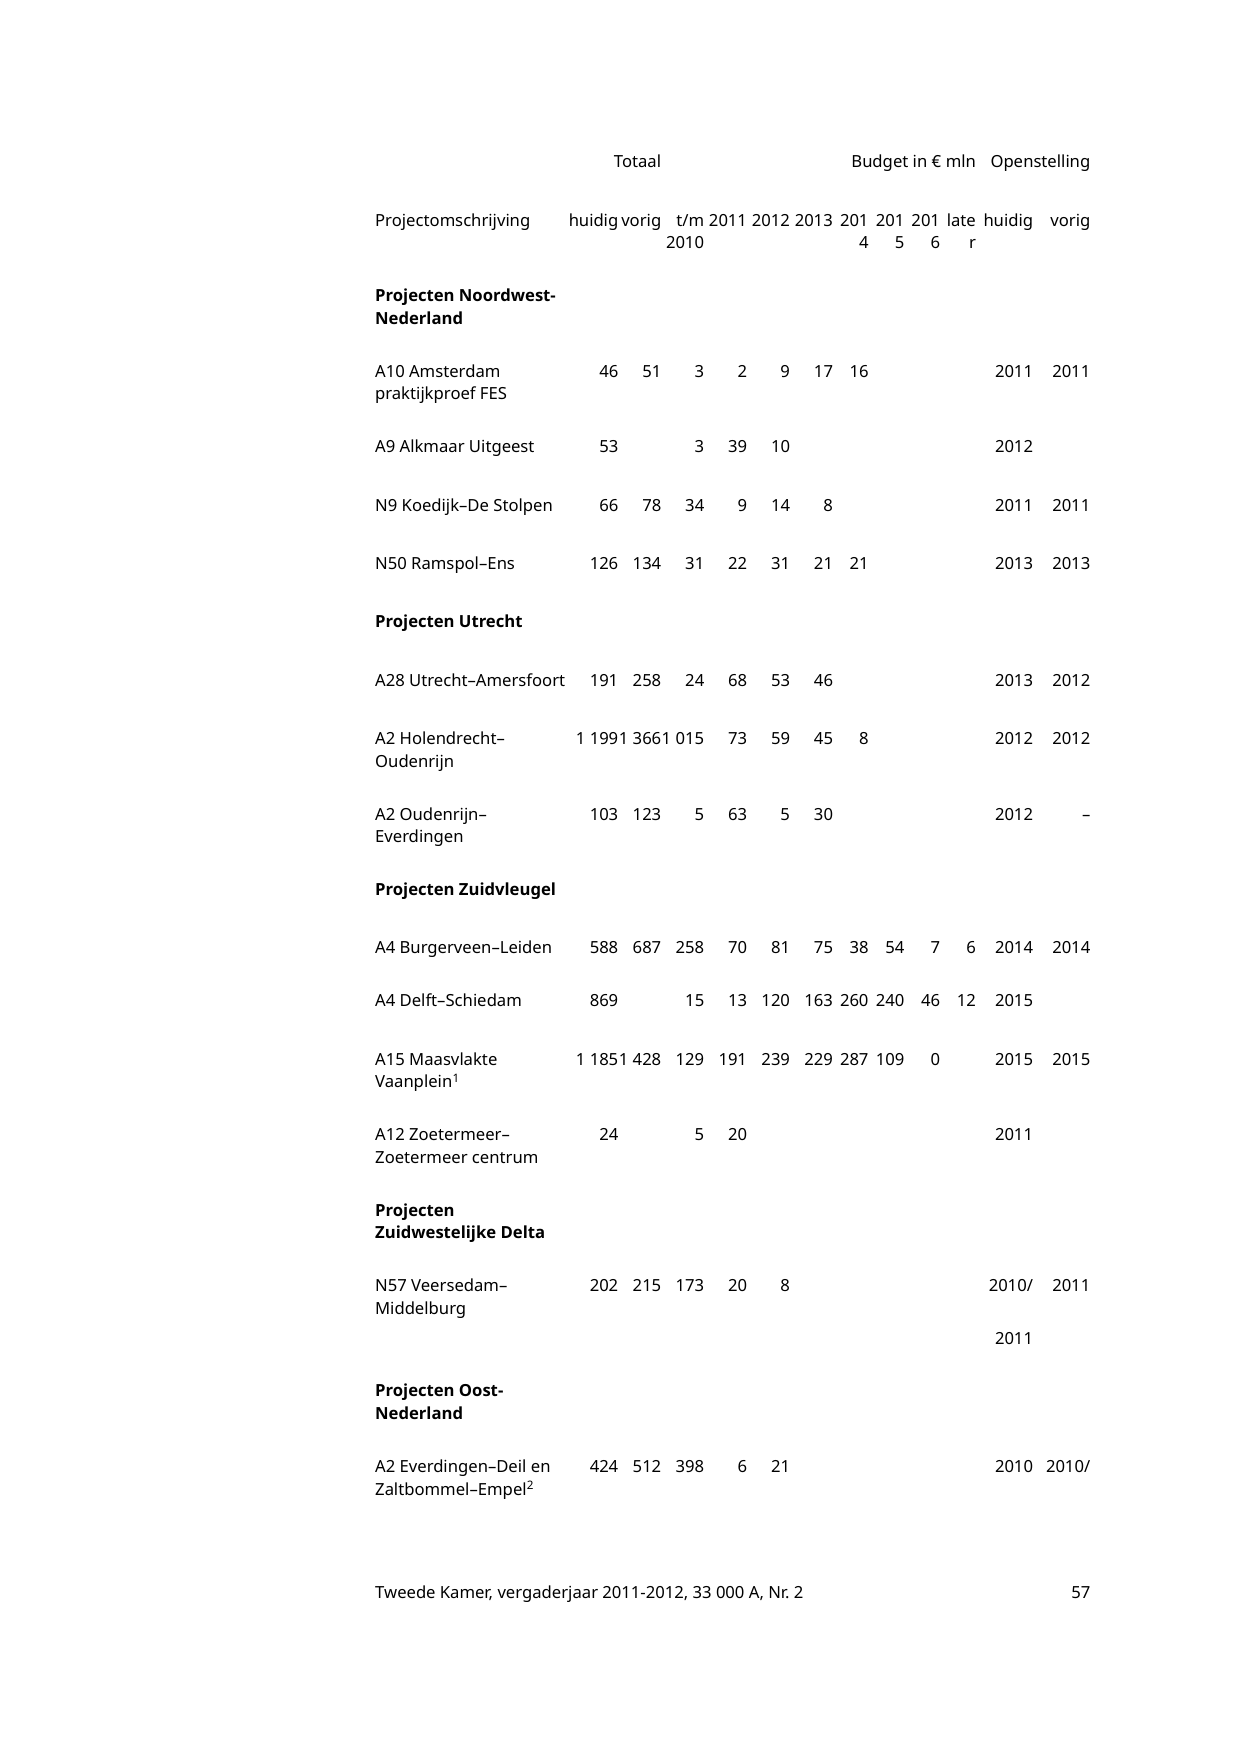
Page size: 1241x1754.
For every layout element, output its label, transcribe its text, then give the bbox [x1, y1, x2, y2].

table_cell [904, 1123, 940, 1198]
table_cell later [940, 209, 976, 284]
table_cell [833, 1379, 868, 1454]
table_cell t/m 2010 [661, 209, 704, 284]
table_cell 134 [618, 552, 661, 610]
table_cell [940, 1123, 976, 1198]
table_cell 103 [568, 802, 618, 878]
table_cell 2010/ [1033, 1454, 1090, 1530]
table_cell [790, 1123, 833, 1198]
table_cell [868, 802, 904, 878]
table_cell 75 [790, 936, 833, 989]
table_cell huidig [568, 209, 618, 284]
table_cell N50 Ramspol–Ens [375, 552, 568, 610]
table_cell [704, 1379, 747, 1454]
table_cell 3 [661, 435, 704, 493]
table_cell [790, 435, 833, 493]
table_cell [940, 1274, 976, 1379]
table_cell [904, 1274, 940, 1379]
table_cell 39 [704, 435, 747, 493]
table_cell 34 [661, 493, 704, 552]
table_cell 287 [833, 1047, 868, 1123]
table_cell [661, 1379, 704, 1454]
table_cell 163 [790, 989, 833, 1047]
table_cell [568, 1198, 618, 1273]
table_cell 2011 [976, 493, 1033, 552]
table_cell 81 [747, 936, 790, 989]
table_cell [940, 284, 976, 359]
table_cell [868, 1198, 904, 1273]
table_header Openstelling [976, 150, 1090, 208]
table_cell 8 [833, 727, 868, 802]
table_cell 2016 [904, 209, 940, 284]
table_cell [618, 610, 661, 668]
table_cell [904, 359, 940, 435]
table_cell 24 [568, 1123, 618, 1198]
table_cell 21 [747, 1454, 790, 1530]
table_cell 24 [661, 669, 704, 727]
table_cell 398 [661, 1454, 704, 1530]
table_cell [661, 1198, 704, 1273]
table_cell [976, 610, 1033, 668]
table_cell [868, 1123, 904, 1198]
table_cell [868, 284, 904, 359]
table_cell [568, 878, 618, 936]
table_cell [790, 284, 833, 359]
table_cell [833, 1454, 868, 1530]
table_cell [618, 1123, 661, 1198]
table_cell A2 Oudenrijn–Everdingen [375, 802, 568, 878]
table_cell Projecten Zuidvleugel [375, 878, 568, 936]
table_cell 260 [833, 989, 868, 1047]
table_cell 2011 [976, 1123, 1033, 1198]
table_cell [904, 435, 940, 493]
table_cell 2015 [868, 209, 904, 284]
table_cell [940, 1047, 976, 1123]
table_cell [940, 727, 976, 802]
table_cell [747, 1198, 790, 1273]
table_cell [976, 1379, 1033, 1454]
table_cell [747, 610, 790, 668]
table_cell 2013 [976, 552, 1033, 610]
table_cell 2011 [1033, 493, 1090, 552]
table_cell [904, 610, 940, 668]
table_cell A12 Zoetermeer–Zoetermeer centrum [375, 1123, 568, 1198]
table_cell 31 [661, 552, 704, 610]
table_cell 45 [790, 727, 833, 802]
table_cell [833, 669, 868, 727]
table_cell [1033, 878, 1090, 936]
table_cell 687 [618, 936, 661, 989]
table_cell [833, 802, 868, 878]
table_cell 9 [747, 359, 790, 435]
table_cell 54 [868, 936, 904, 989]
table_cell Projecten Utrecht [375, 610, 568, 668]
table_cell A2 Holendrecht–Oudenrijn [375, 727, 568, 802]
table_cell [904, 284, 940, 359]
table_cell [1033, 1198, 1090, 1273]
table_cell [618, 1379, 661, 1454]
table_cell 5 [747, 802, 790, 878]
table_cell 68 [704, 669, 747, 727]
table_cell 202 [568, 1274, 618, 1379]
table_cell [833, 878, 868, 936]
table_cell 17 [790, 359, 833, 435]
table_cell 1 366 [618, 727, 661, 802]
table_cell 9 [704, 493, 747, 552]
table_cell [1033, 610, 1090, 668]
table_cell 2 [704, 359, 747, 435]
table_cell 229 [790, 1047, 833, 1123]
table_cell [904, 1379, 940, 1454]
table_cell 14 [747, 493, 790, 552]
table_cell [1033, 1123, 1090, 1198]
table_cell 2012 [976, 802, 1033, 878]
table_cell 424 [568, 1454, 618, 1530]
table_cell 2013 [790, 209, 833, 284]
table_cell [618, 435, 661, 493]
table_cell 21 [790, 552, 833, 610]
table_cell 2015 [976, 1047, 1033, 1123]
table_cell 2011 [976, 359, 1033, 435]
table_cell 258 [618, 669, 661, 727]
table_cell [940, 802, 976, 878]
table_cell [940, 552, 976, 610]
table_cell [1033, 1379, 1090, 1454]
table_cell [940, 493, 976, 552]
table_cell [904, 669, 940, 727]
table_cell 63 [704, 802, 747, 878]
table_cell 10 [747, 435, 790, 493]
table_cell A4 Burgerveen–Leiden [375, 936, 568, 989]
table_cell [618, 284, 661, 359]
table_cell 38 [833, 936, 868, 989]
table_cell 588 [568, 936, 618, 989]
table_cell 53 [747, 669, 790, 727]
table_cell 2012 [1033, 727, 1090, 802]
table_cell 1 199 [568, 727, 618, 802]
table_cell [790, 1379, 833, 1454]
table_cell [833, 610, 868, 668]
table_cell [833, 1123, 868, 1198]
table_cell 869 [568, 989, 618, 1047]
table_cell N57 Veersedam–Middelburg [375, 1274, 568, 1379]
table_cell [704, 878, 747, 936]
table_cell 13 [704, 989, 747, 1047]
table_cell 239 [747, 1047, 790, 1123]
table_cell 512 [618, 1454, 661, 1530]
table_cell [904, 878, 940, 936]
table_cell 20 [704, 1274, 747, 1379]
table_cell 2012 [1033, 669, 1090, 727]
table_cell [868, 610, 904, 668]
table_cell [868, 669, 904, 727]
table_cell [568, 1379, 618, 1454]
table_cell Projectomschrijving [375, 209, 568, 284]
table_cell Projecten Zuidwestelijke Delta [375, 1198, 568, 1273]
table_header Totaal [568, 150, 661, 208]
table_cell 66 [568, 493, 618, 552]
table_cell [868, 1274, 904, 1379]
table_cell [868, 1454, 904, 1530]
table_cell [790, 610, 833, 668]
table_cell [704, 610, 747, 668]
table_header [375, 150, 568, 208]
table_cell 22 [704, 552, 747, 610]
table_cell 2010 [976, 1454, 1033, 1530]
table_cell [568, 610, 618, 668]
table_cell 2013 [1033, 552, 1090, 610]
table_cell 2014 [833, 209, 868, 284]
table_cell 2011 [1033, 359, 1090, 435]
table_cell 73 [704, 727, 747, 802]
table_cell [618, 878, 661, 936]
table_cell 8 [790, 493, 833, 552]
table_cell [833, 435, 868, 493]
table_cell 6 [940, 936, 976, 989]
table_cell [833, 1198, 868, 1273]
table_cell A28 Utrecht–Amersfoort [375, 669, 568, 727]
table_cell 46 [904, 989, 940, 1047]
table_cell [904, 552, 940, 610]
table_cell A2 Everdingen–Deil en Zaltbommel–Empel2 [375, 1454, 568, 1530]
table_cell 1 185 [568, 1047, 618, 1123]
table_cell 51 [618, 359, 661, 435]
table_cell [868, 552, 904, 610]
table_cell 15 [661, 989, 704, 1047]
table_cell 3 [661, 359, 704, 435]
table_cell Projecten Noordwest-Nederland [375, 284, 568, 359]
table_cell [904, 1198, 940, 1273]
table_cell vorig [1033, 209, 1090, 284]
table_cell 0 [904, 1047, 940, 1123]
table_cell [940, 1454, 976, 1530]
table_cell 46 [568, 359, 618, 435]
table_cell 109 [868, 1047, 904, 1123]
table_cell 258 [661, 936, 704, 989]
table_cell 20 [704, 1123, 747, 1198]
table_cell [790, 1454, 833, 1530]
table_cell [940, 669, 976, 727]
table_cell [1033, 284, 1090, 359]
table_cell 123 [618, 802, 661, 878]
table_cell [868, 727, 904, 802]
table_cell [661, 284, 704, 359]
table_cell [976, 284, 1033, 359]
table_cell Projecten Oost-Nederland [375, 1379, 568, 1454]
table_cell 21 [833, 552, 868, 610]
table_cell 30 [790, 802, 833, 878]
table_cell [618, 989, 661, 1047]
table_cell 2012 [976, 727, 1033, 802]
table_cell 7 [904, 936, 940, 989]
table_cell [833, 1274, 868, 1379]
table_cell vorig [618, 209, 661, 284]
table_cell [747, 1123, 790, 1198]
table_cell 2010/ 2011 [976, 1274, 1033, 1379]
table_cell [868, 1379, 904, 1454]
table_cell 5 [661, 802, 704, 878]
table_cell 53 [568, 435, 618, 493]
table_cell 120 [747, 989, 790, 1047]
table_cell [568, 284, 618, 359]
table_cell 59 [747, 727, 790, 802]
table_cell 2014 [976, 936, 1033, 989]
table_cell [904, 727, 940, 802]
table_cell 173 [661, 1274, 704, 1379]
table_cell [790, 1198, 833, 1273]
table_cell 46 [790, 669, 833, 727]
table_cell 70 [704, 936, 747, 989]
table_cell [704, 1198, 747, 1273]
table_cell N9 Koedijk–De Stolpen [375, 493, 568, 552]
table_cell [940, 878, 976, 936]
table_cell [747, 878, 790, 936]
table_cell [704, 284, 747, 359]
table_cell [904, 802, 940, 878]
table_cell 31 [747, 552, 790, 610]
table_cell 129 [661, 1047, 704, 1123]
table_cell [868, 493, 904, 552]
table_cell 2015 [1033, 1047, 1090, 1123]
table_cell [790, 878, 833, 936]
table_cell [747, 1379, 790, 1454]
table_cell [940, 1198, 976, 1273]
table_cell 78 [618, 493, 661, 552]
table_cell 8 [747, 1274, 790, 1379]
table_header Budget in € mln [661, 150, 976, 208]
table_cell 2012 [976, 435, 1033, 493]
table_cell 191 [704, 1047, 747, 1123]
table_cell 16 [833, 359, 868, 435]
table_cell A4 Delft–Schiedam [375, 989, 568, 1047]
table_cell [868, 878, 904, 936]
table_cell 2015 [976, 989, 1033, 1047]
table_cell 215 [618, 1274, 661, 1379]
table_cell [661, 878, 704, 936]
table_cell 12 [940, 989, 976, 1047]
table_cell [833, 284, 868, 359]
table_cell [868, 359, 904, 435]
table_cell 5 [661, 1123, 704, 1198]
table_cell 1 015 [661, 727, 704, 802]
table_cell 2011 [704, 209, 747, 284]
table_cell [976, 1198, 1033, 1273]
table_cell [976, 878, 1033, 936]
table_cell A10 Amsterdam praktijkproef FES [375, 359, 568, 435]
table_cell 240 [868, 989, 904, 1047]
table_cell [1033, 989, 1090, 1047]
table_cell [790, 1274, 833, 1379]
table_cell [618, 1198, 661, 1273]
table_cell 2014 [1033, 936, 1090, 989]
table_cell A15 Maasvlakte Vaanplein1 [375, 1047, 568, 1123]
table_cell huidig [976, 209, 1033, 284]
table_cell [868, 435, 904, 493]
table_cell A9 Alkmaar Uitgeest [375, 435, 568, 493]
table_cell 191 [568, 669, 618, 727]
table_cell 126 [568, 552, 618, 610]
table_cell [940, 610, 976, 668]
table_cell – [1033, 802, 1090, 878]
table_cell [661, 610, 704, 668]
table_cell [1033, 435, 1090, 493]
table_cell 2013 [976, 669, 1033, 727]
table_cell [904, 1454, 940, 1530]
table_cell 2011 [1033, 1274, 1090, 1379]
table_cell 6 [704, 1454, 747, 1530]
table_cell [833, 493, 868, 552]
table_cell [940, 359, 976, 435]
table_cell [904, 493, 940, 552]
table_cell [940, 1379, 976, 1454]
table_cell 1 428 [618, 1047, 661, 1123]
table_cell [747, 284, 790, 359]
table_cell [940, 435, 976, 493]
table_cell 2012 [747, 209, 790, 284]
